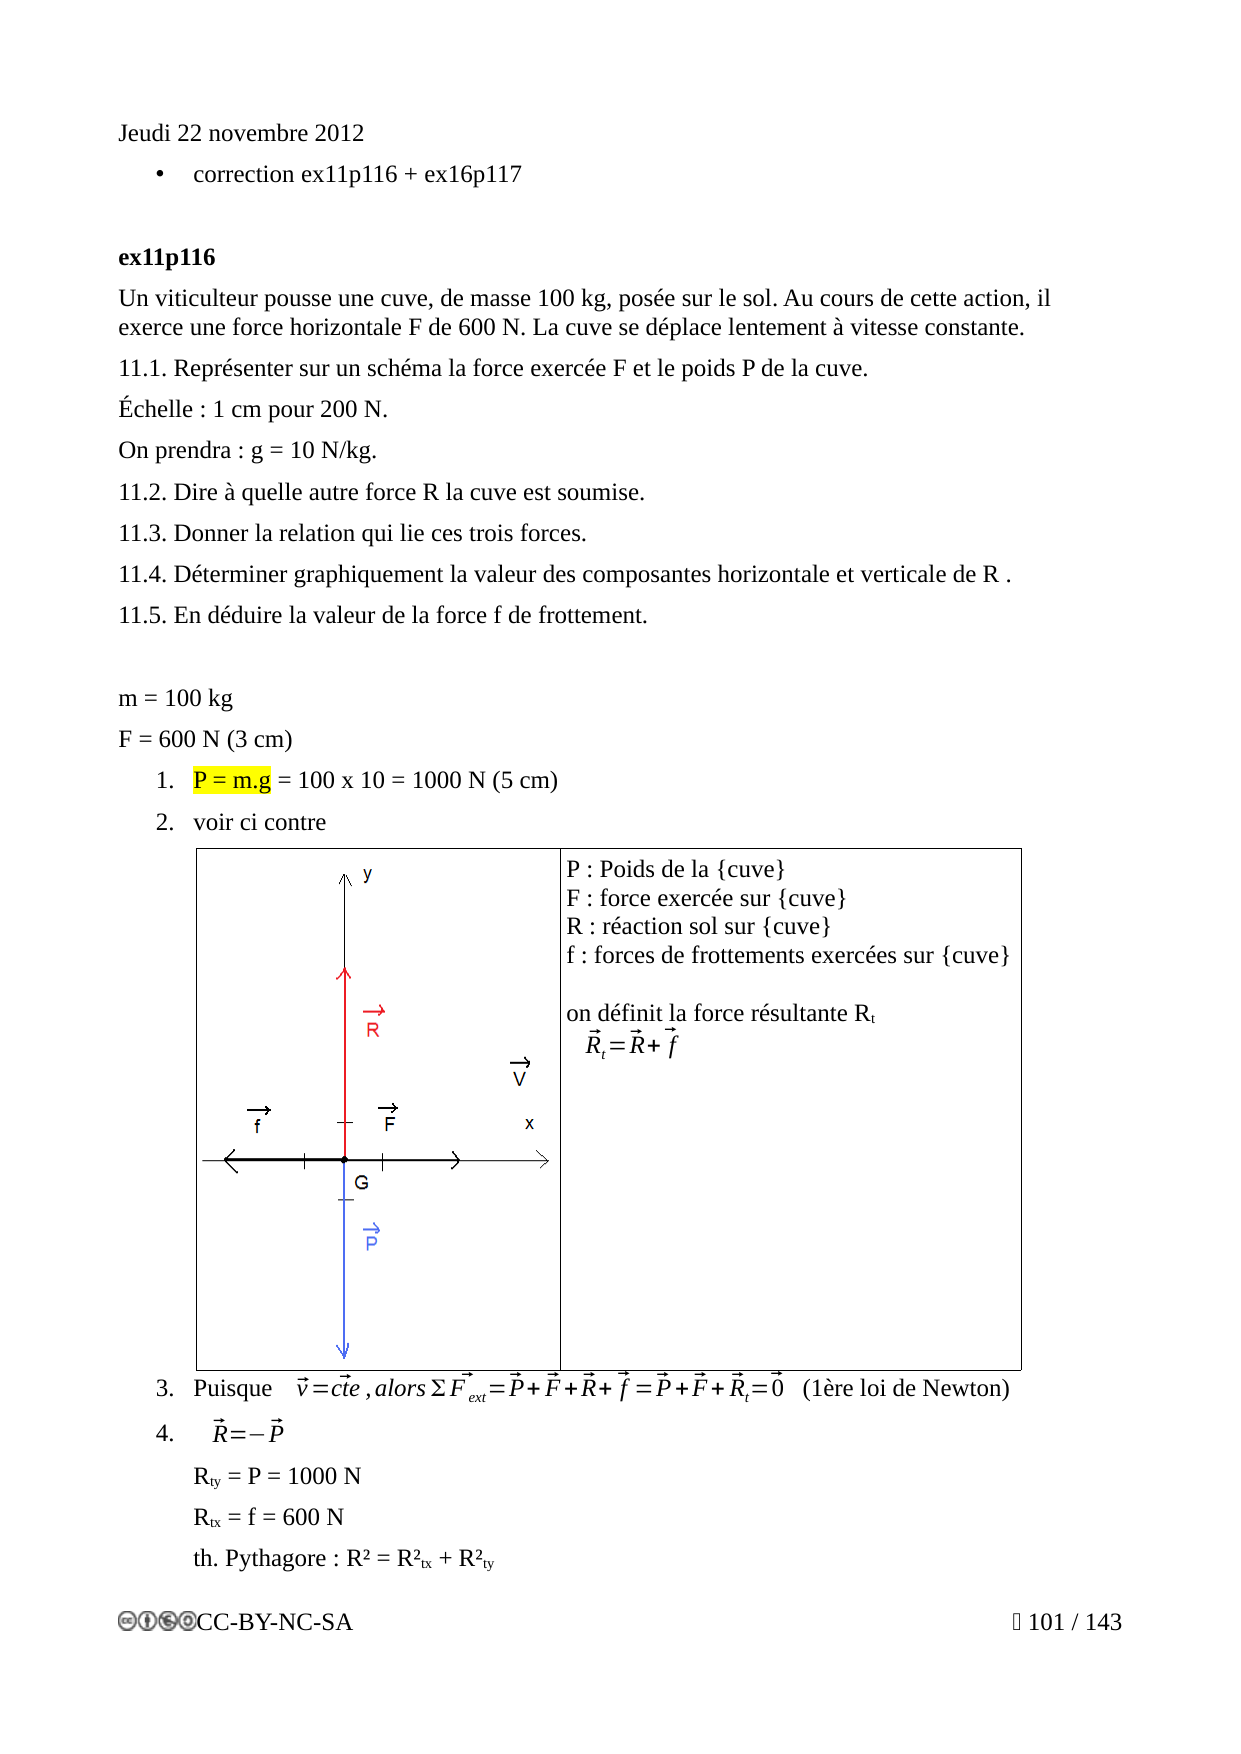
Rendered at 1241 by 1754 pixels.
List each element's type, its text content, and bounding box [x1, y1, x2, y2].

list Puisque (1ère loi de Newton) [156, 1370, 1122, 1405]
text 11.2. Dire à quelle autre force R la cuve est soumise. [118, 477, 1122, 506]
list Rtx = f = 600 N [156, 1502, 1122, 1531]
list th. Pythagore : R² = R²tx + R²ty [156, 1543, 1122, 1572]
table_header [197, 849, 560, 1370]
list correction ex11p116 + ex16p117 [156, 159, 1122, 188]
text m = 100 kg [118, 683, 1122, 712]
text Un viticulteur pousse une cuve, de masse 100 kg, posée sur le sol. Au cours de cette action, il exerce une force horizontale F de 600 N. La cuve se déplace lentement à vitesse constante. [118, 283, 1122, 341]
text 11.4. Déterminer graphiquement la valeur des composantes horizontale et verticale de R . [118, 559, 1122, 588]
text On prendra : g = 10 N/kg. [118, 436, 1122, 464]
list voir ci contre [156, 807, 1122, 836]
text 11.5. En déduire la valeur de la force f de frottement. [118, 601, 1122, 629]
text F = 600 N (3 cm) [118, 724, 1122, 753]
text ex11p116 [118, 242, 1122, 271]
list Rty = P = 1000 N [156, 1461, 1122, 1489]
text 11.3. Donner la relation qui lie ces trois forces. [118, 518, 1122, 547]
text 11.1. Représenter sur un schéma la force exercée F et le poids P de la cuve. [118, 353, 1122, 382]
picture [118, 1611, 197, 1631]
text Échelle : 1 cm pour 200 N. [118, 394, 1122, 423]
text Jeudi 22 novembre 2012 [118, 118, 1122, 147]
table_header P : Poids de la {cuve} F : force exercée sur {cuve} R : réaction sol sur {cuve} f : forces de frottements exercées sur {cuve} on définit la force résultante Rt [561, 849, 1021, 1370]
list P = m.g = 100 x 10 = 1000 N (5 cm) [156, 766, 1122, 794]
